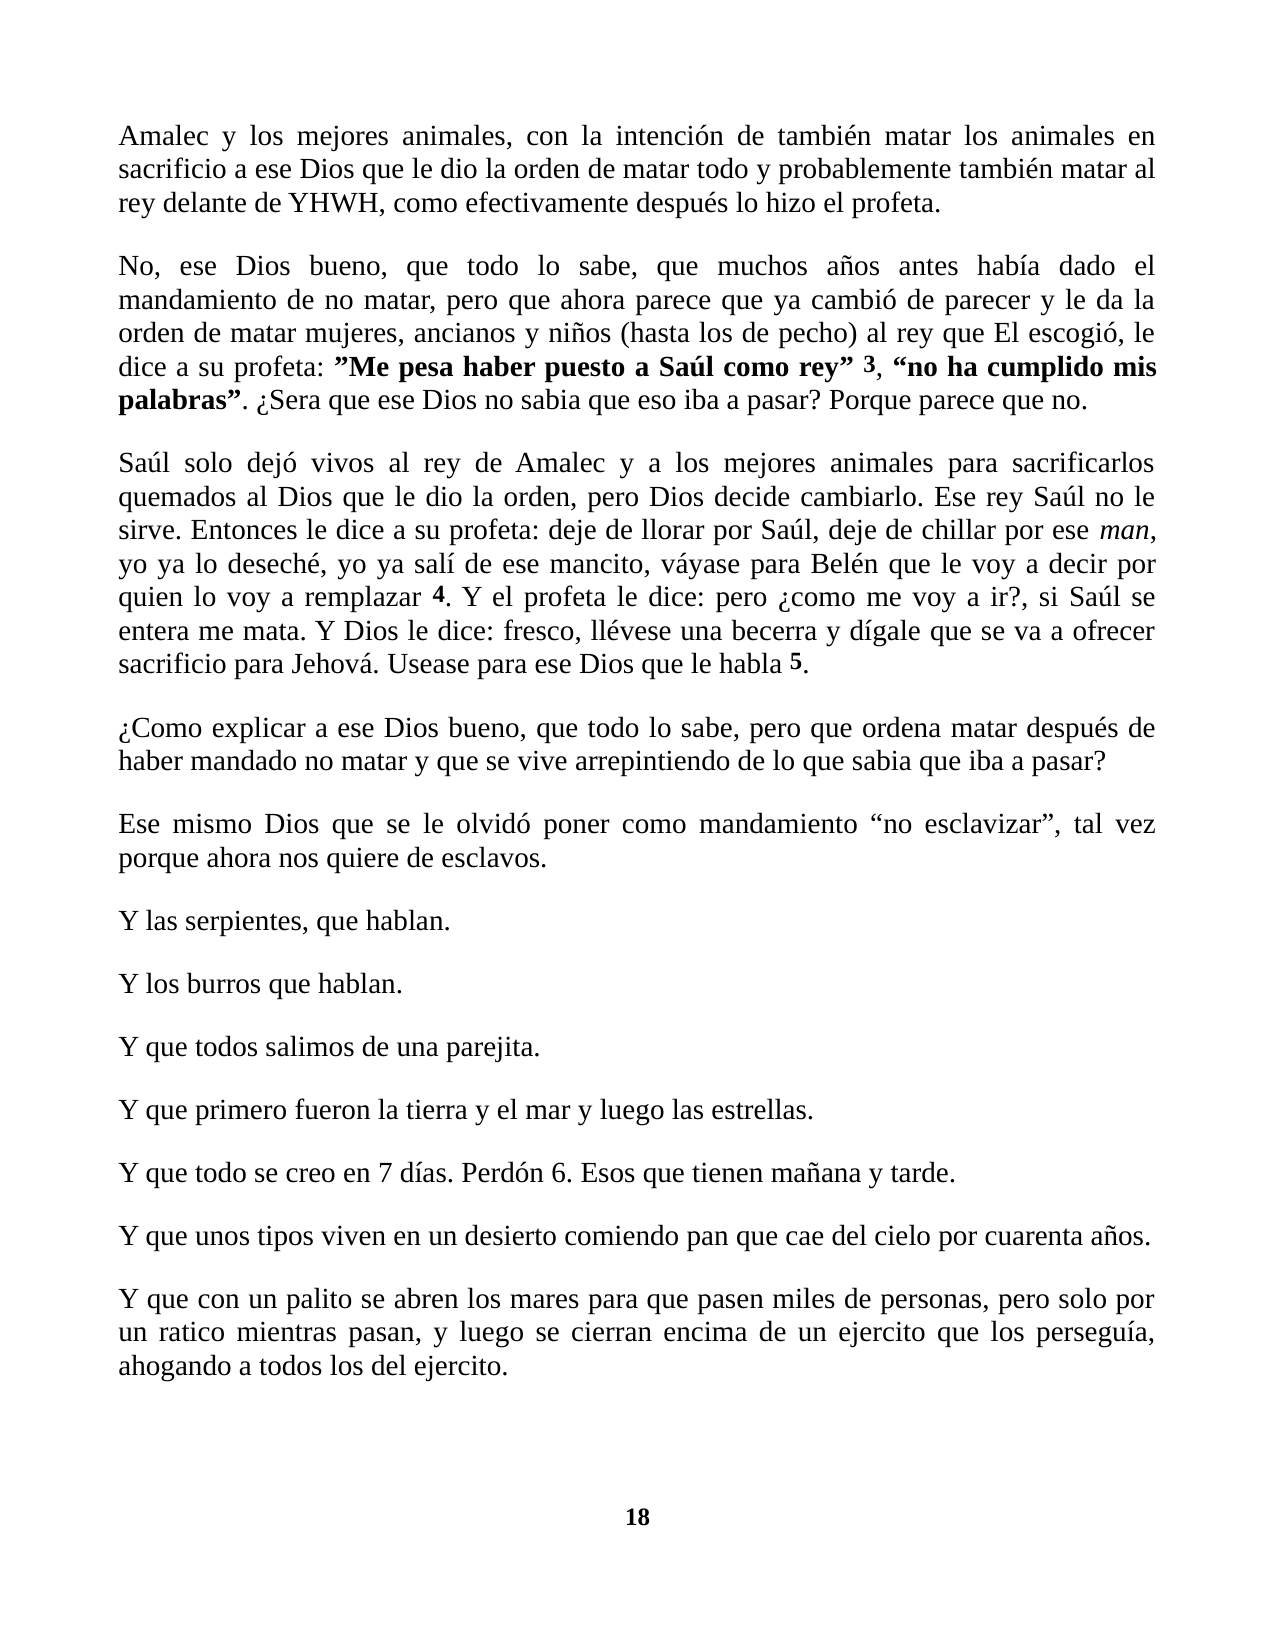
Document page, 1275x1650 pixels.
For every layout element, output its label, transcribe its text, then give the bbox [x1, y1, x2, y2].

text Y que unos tipos viven en un desierto comiendo pan que cae del cielo por cuarenta años. [118, 1218, 1157, 1251]
text Y que todo se creo en 7 días. Perdón 6. Esos que tienen mañana y tarde. [118, 1155, 1157, 1188]
text Y las serpientes, que hablan. [118, 903, 1157, 936]
text No, ese Dios bueno, que todo lo sabe, que muchos años antes había dado el mandamiento de no matar, pero que ahora parece que ya cambió de parecer y le da la orden de matar mujeres, ancianos y niños (hasta los de pecho) al rey que El escogió, le dice a su profeta: ”Me pesa haber puesto a Saúl como rey” , “no ha cumplido mis palabras”. ¿Sera que ese Dios no sabia que eso iba a pasar? Porque parece que no. [118, 248, 1157, 416]
text Ese mismo Dios que se le olvidó poner como mandamiento “no esclavizar”, tal vez porque ahora nos quiere de esclavos. [118, 806, 1157, 873]
text Amalec y los mejores animales, con la intención de también matar los animales en sacrificio a ese Dios que le dio la orden de matar todo y probablemente también matar al rey delante de YHWH, como efectivamente después lo hizo el profeta. [118, 118, 1157, 219]
text Y que primero fueron la tierra y el mar y luego las estrellas. [118, 1092, 1157, 1125]
text Y los burros que hablan. [118, 966, 1157, 999]
text Y que todos salimos de una parejita. [118, 1029, 1157, 1062]
text Y que con un palito se abren los mares para que pasen miles de personas, pero solo por un ratico mientras pasan, y luego se cierran encima de un ejercito que los perseguía, ahogando a todos los del ejercito. [118, 1281, 1157, 1382]
text ¿Como explicar a ese Dios bueno, que todo lo sabe, pero que ordena matar después de haber mandado no matar y que se vive arrepintiendo de lo que sabia que iba a pasar? [118, 710, 1157, 777]
text Saúl solo dejó vivos al rey de Amalec y a los mejores animales para sacrificarlos quemados al Dios que le dio la orden, pero Dios decide cambiarlo. Ese rey Saúl no le sirve. Entonces le dice a su profeta: deje de llorar por Saúl, deje de chillar por ese man, yo ya lo deseché, yo ya salí de ese mancito, váyase para Belén que le voy a decir por quien lo voy a remplazar . Y el profeta le dice: pero ¿como me voy a ir?, si Saúl se entera me mata. Y Dios le dice: fresco, llévese una becerra y dígale que se va a ofrecer sacrificio para Jehová. Usease para ese Dios que le habla . [118, 445, 1157, 680]
